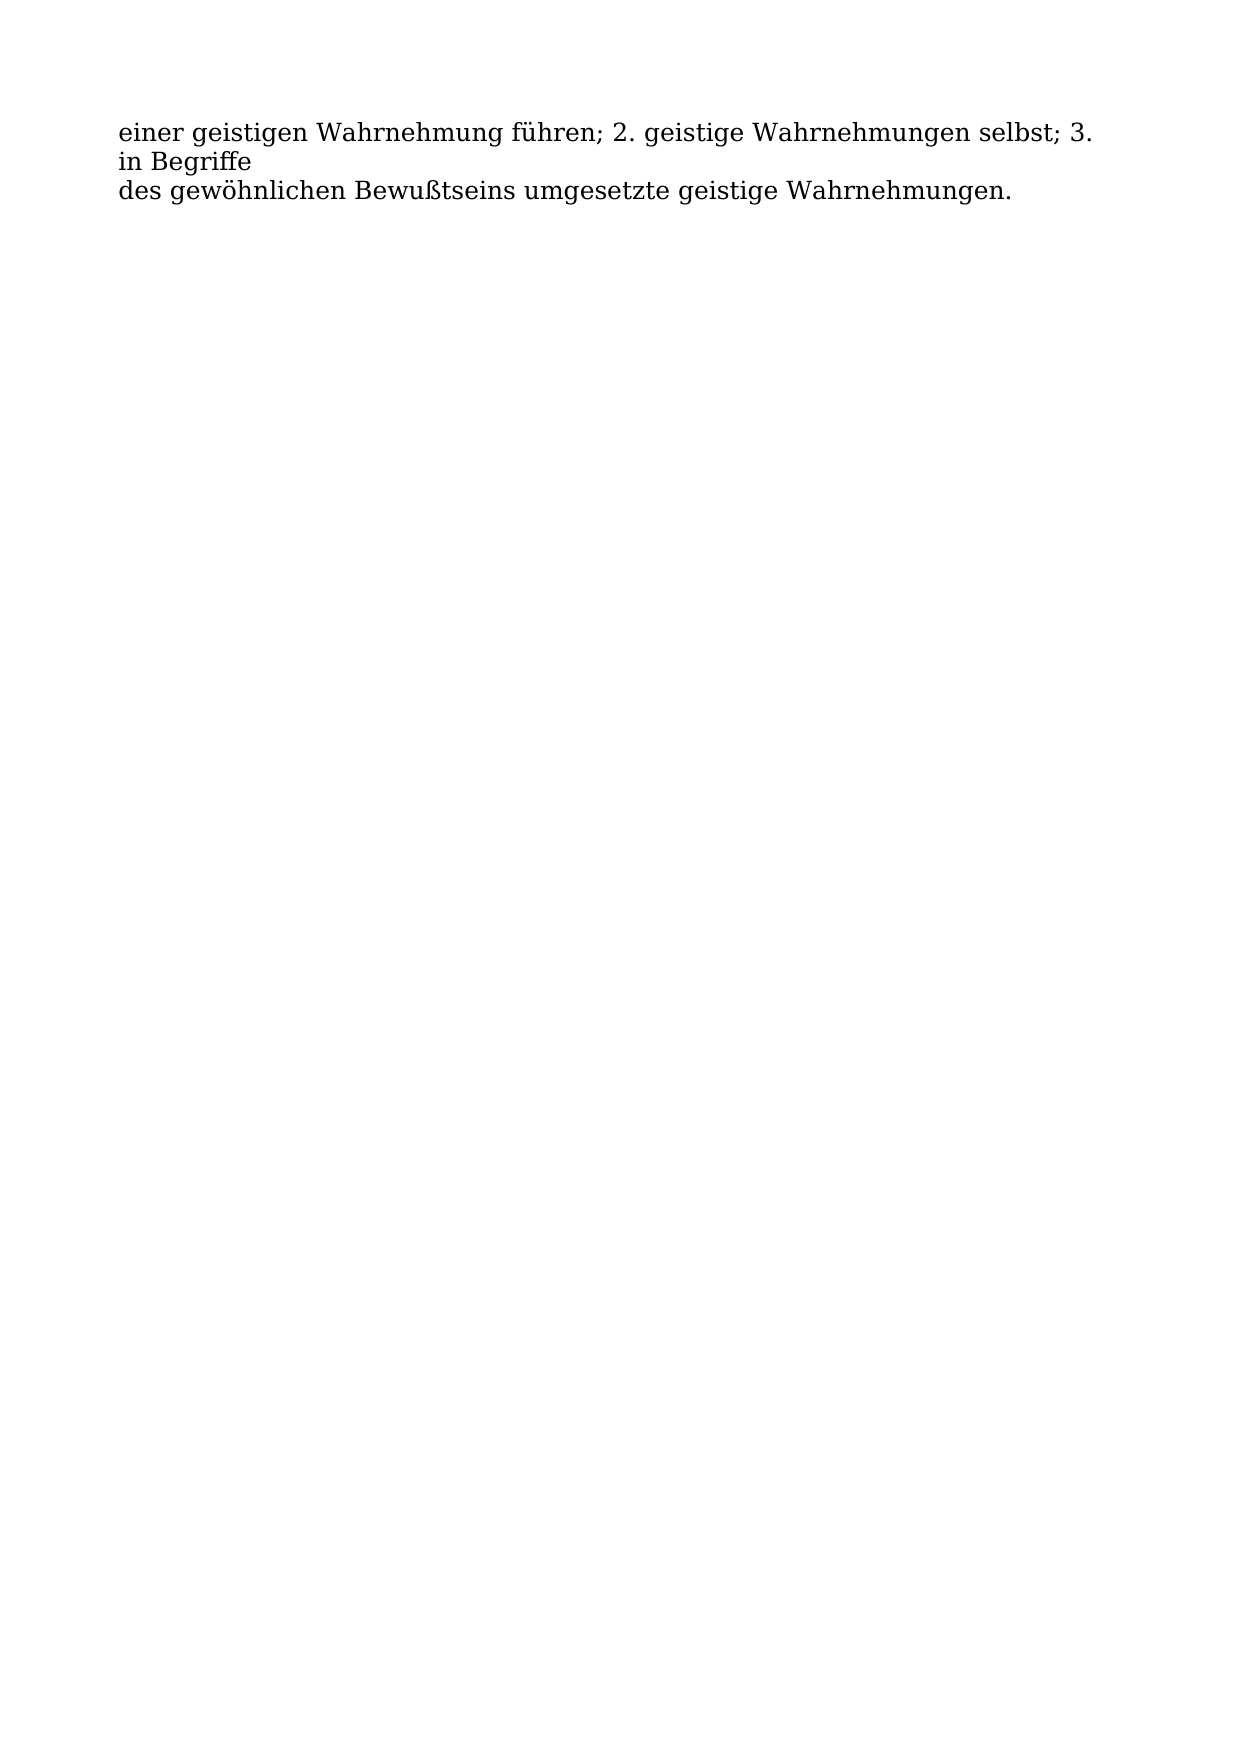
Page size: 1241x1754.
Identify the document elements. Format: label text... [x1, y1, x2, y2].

text einer geistigen Wahrnehmung führen; 2. geistige Wahrnehmungen selbst; 3. in Begriffe [118, 118, 1122, 176]
text des gewöhnlichen Bewußtseins umgesetzte geistige Wahrnehmungen. [118, 176, 1122, 206]
